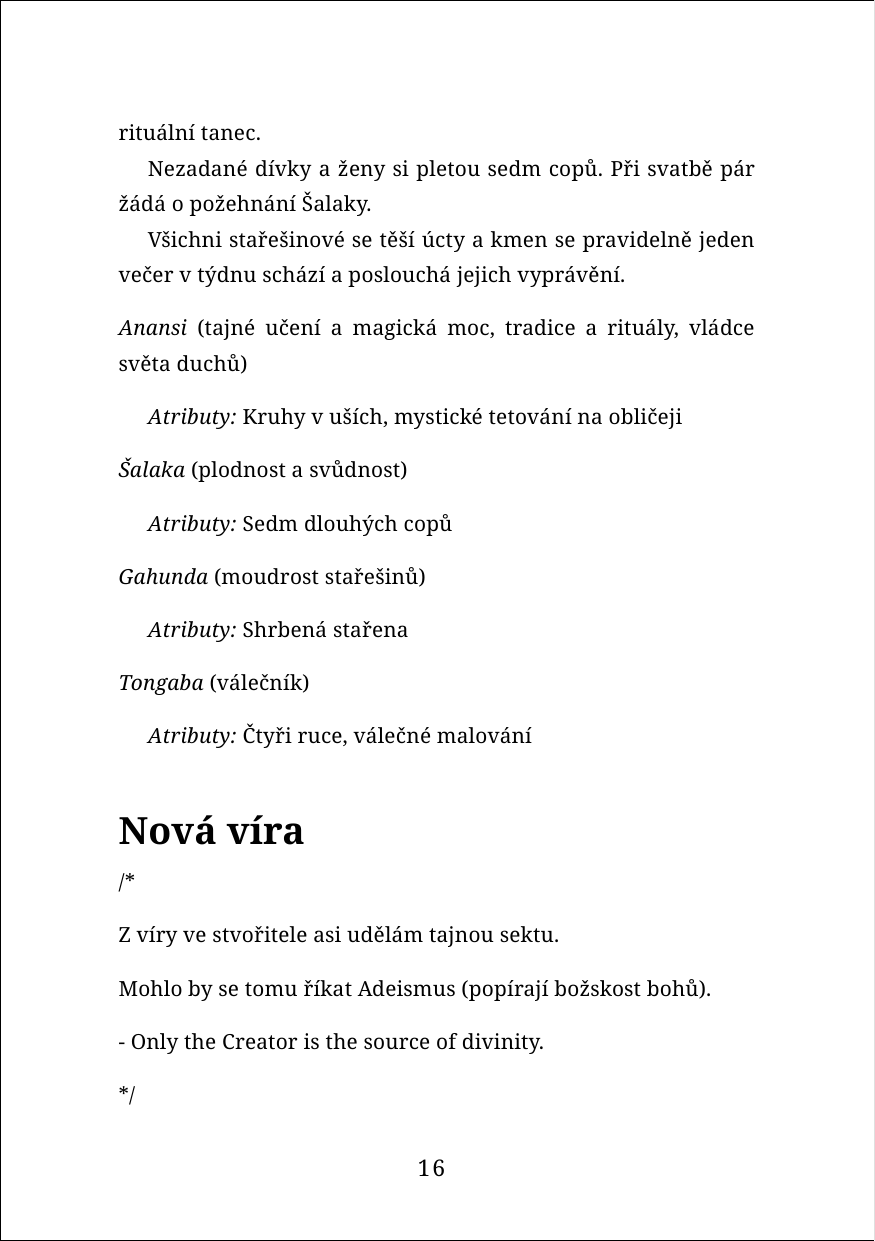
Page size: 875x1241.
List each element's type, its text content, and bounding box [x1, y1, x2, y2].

text Tongaba (válečník) [118, 668, 756, 697]
text Atributy: Sedm dlouhých copů [118, 509, 756, 537]
text Gahunda (moudrost stařešinů) [118, 562, 756, 590]
text Atributy: Shrbená stařena [118, 615, 756, 644]
text - Only the Creator is the source of divinity. [118, 1027, 756, 1055]
text Atributy: Čtyři ruce, válečné malování [118, 722, 756, 750]
text /* [118, 867, 756, 896]
subtitle Nová víra [118, 804, 756, 856]
text rituální tanec. Nezadané dívky a ženy si pletou sedm copů. Při svatbě pár žádá o požehnání Šalaky. Všichni stařešinové se těší úcty a kmen se pravidelně jeden večer v týdnu schází a poslouchá jejich vyprávění. [118, 118, 756, 289]
text Atributy: Kruhy v uších, mystické tetování na obličeji [118, 402, 756, 431]
text Anansi (tajné učení a magická moc, tradice a rituály, vládce světa duchů) [118, 313, 756, 377]
text Šalaka (plodnost a svůdnost) [118, 456, 756, 484]
text Z víry ve stvořitele asi udělám tajnou sektu. [118, 921, 756, 949]
text */ [118, 1080, 756, 1109]
text Mohlo by se tomu říkat Adeismus (popírají božskost bohů). [118, 974, 756, 1002]
